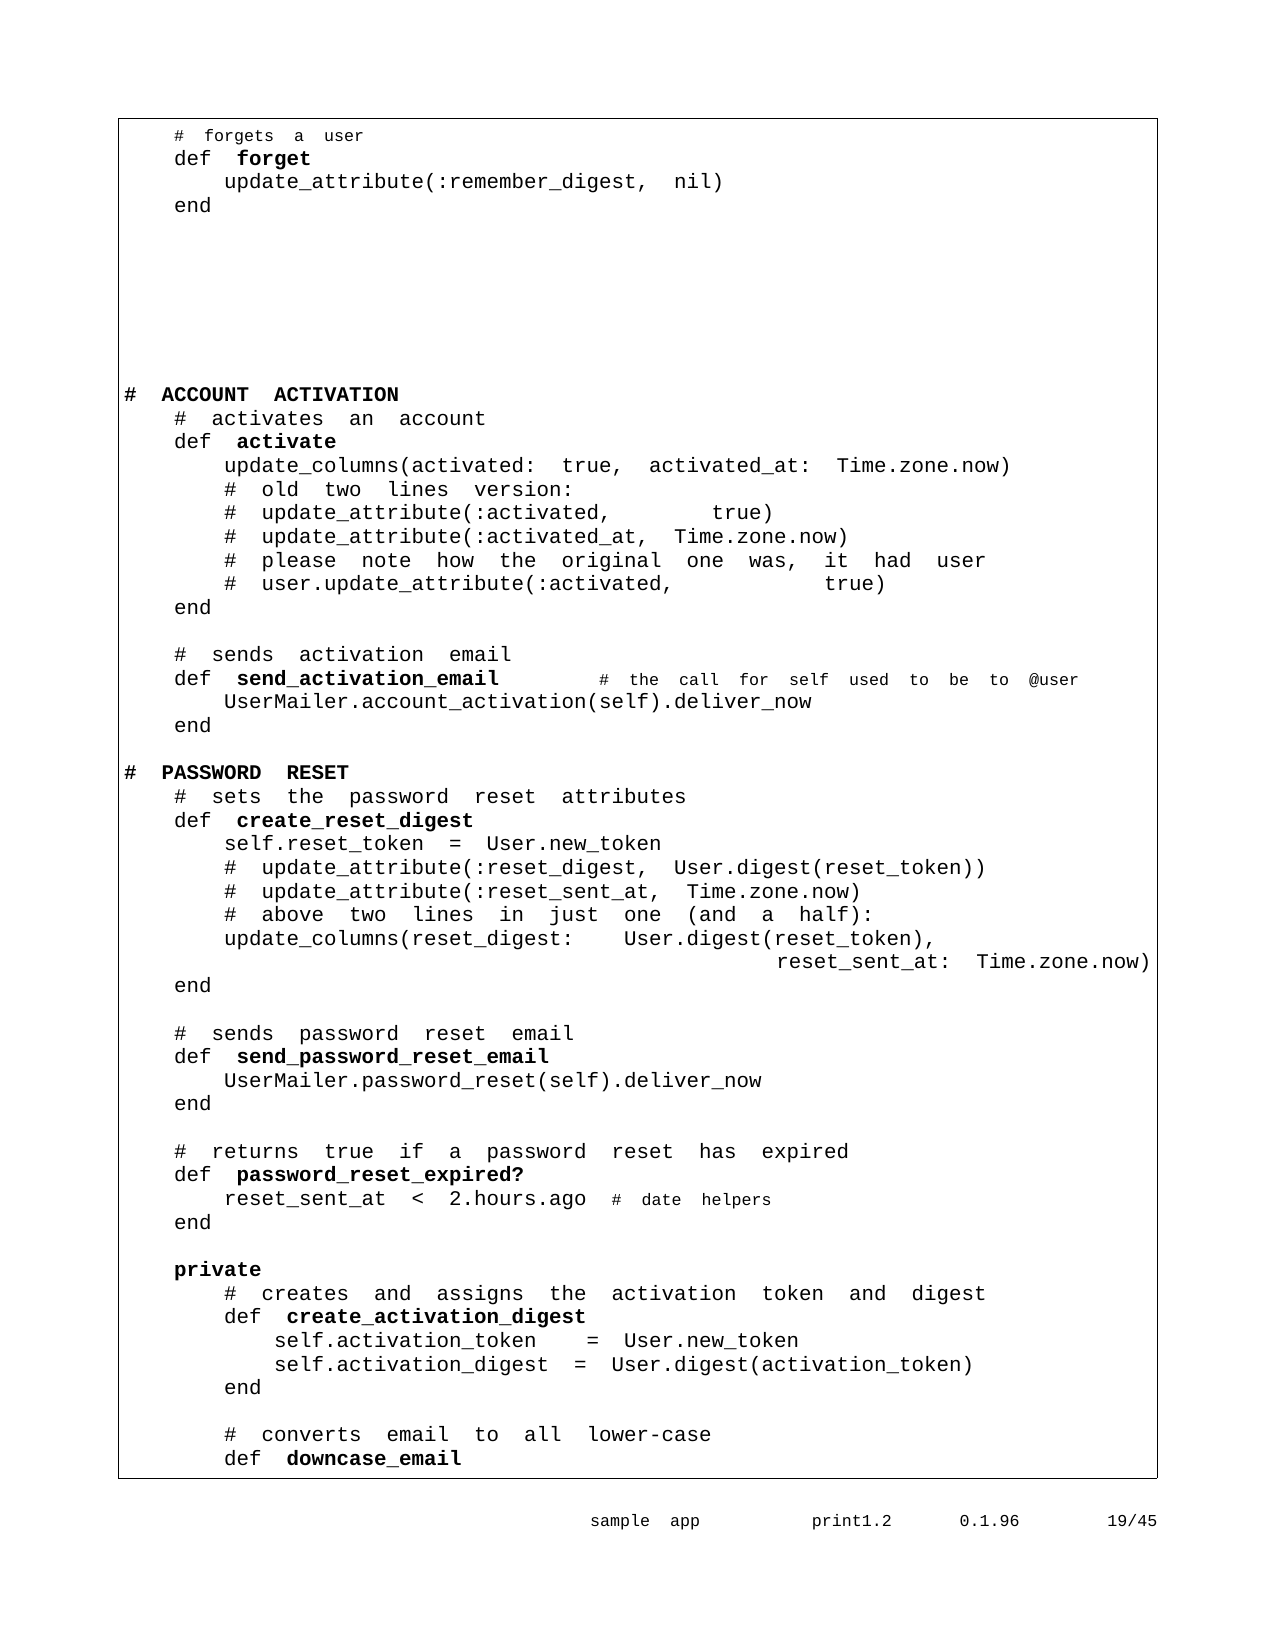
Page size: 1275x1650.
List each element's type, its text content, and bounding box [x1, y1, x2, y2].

table_header # forgets a user def forget update_attribute(:remember_digest, nil) end # ACCOUNT ACTIVATION # activates an account def activate update_columns(activated: true, activated_at: Time.zone.now) # old two lines version: # update_attribute(:activated, true) # update_attribute(:activated_at, Time.zone.now) # please note how the original one was, it had user # user.update_attribute(:activated, true) end # sends activation email def send_activation_email # the call for self used to be to @user UserMailer.account_activation(self).deliver_now end # PASSWORD RESET # sets the password reset attributes def create_reset_digest self.reset_token = User.new_token # update_attribute(:reset_digest, User.digest(reset_token)) # update_attribute(:reset_sent_at, Time.zone.now) # above two lines in just one (and a half): update_columns(reset_digest: User.digest(reset_token), reset_sent_at: Time.zone.now) end # sends password reset email def send_password_reset_email UserMailer.password_reset(self).deliver_now end # returns true if a password reset has expired def password_reset_expired? reset_sent_at < 2.hours.ago # date helpers end private # creates and assigns the activation token and digest def create_activation_digest self.activation_token = User.new_token self.activation_digest = User.digest(activation_token) end # converts email to all lower-case def downcase_email [119, 119, 1157, 1477]
